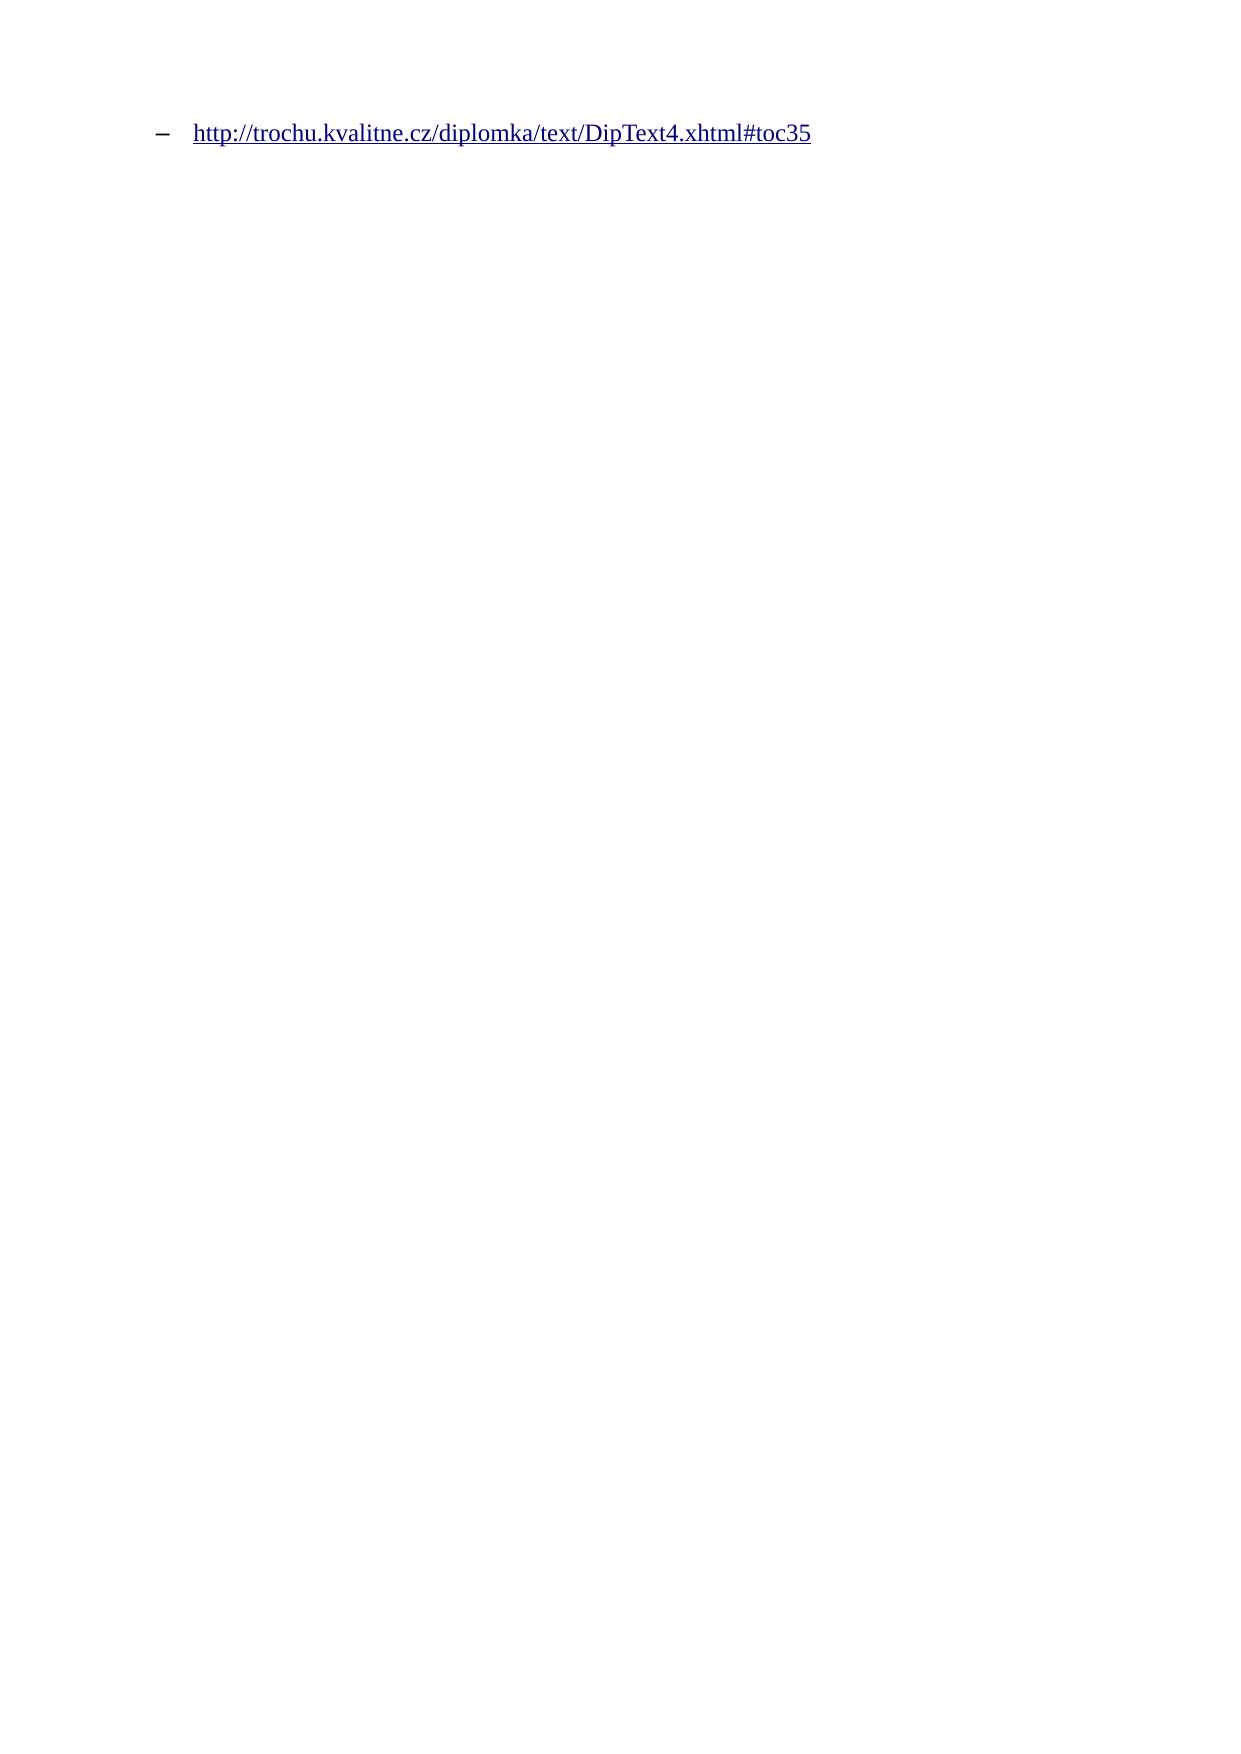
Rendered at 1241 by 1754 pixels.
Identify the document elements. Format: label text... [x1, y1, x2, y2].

list http://trochu.kvalitne.cz/diplomka/text/DipText4.xhtml#toc35 [156, 118, 1122, 147]
